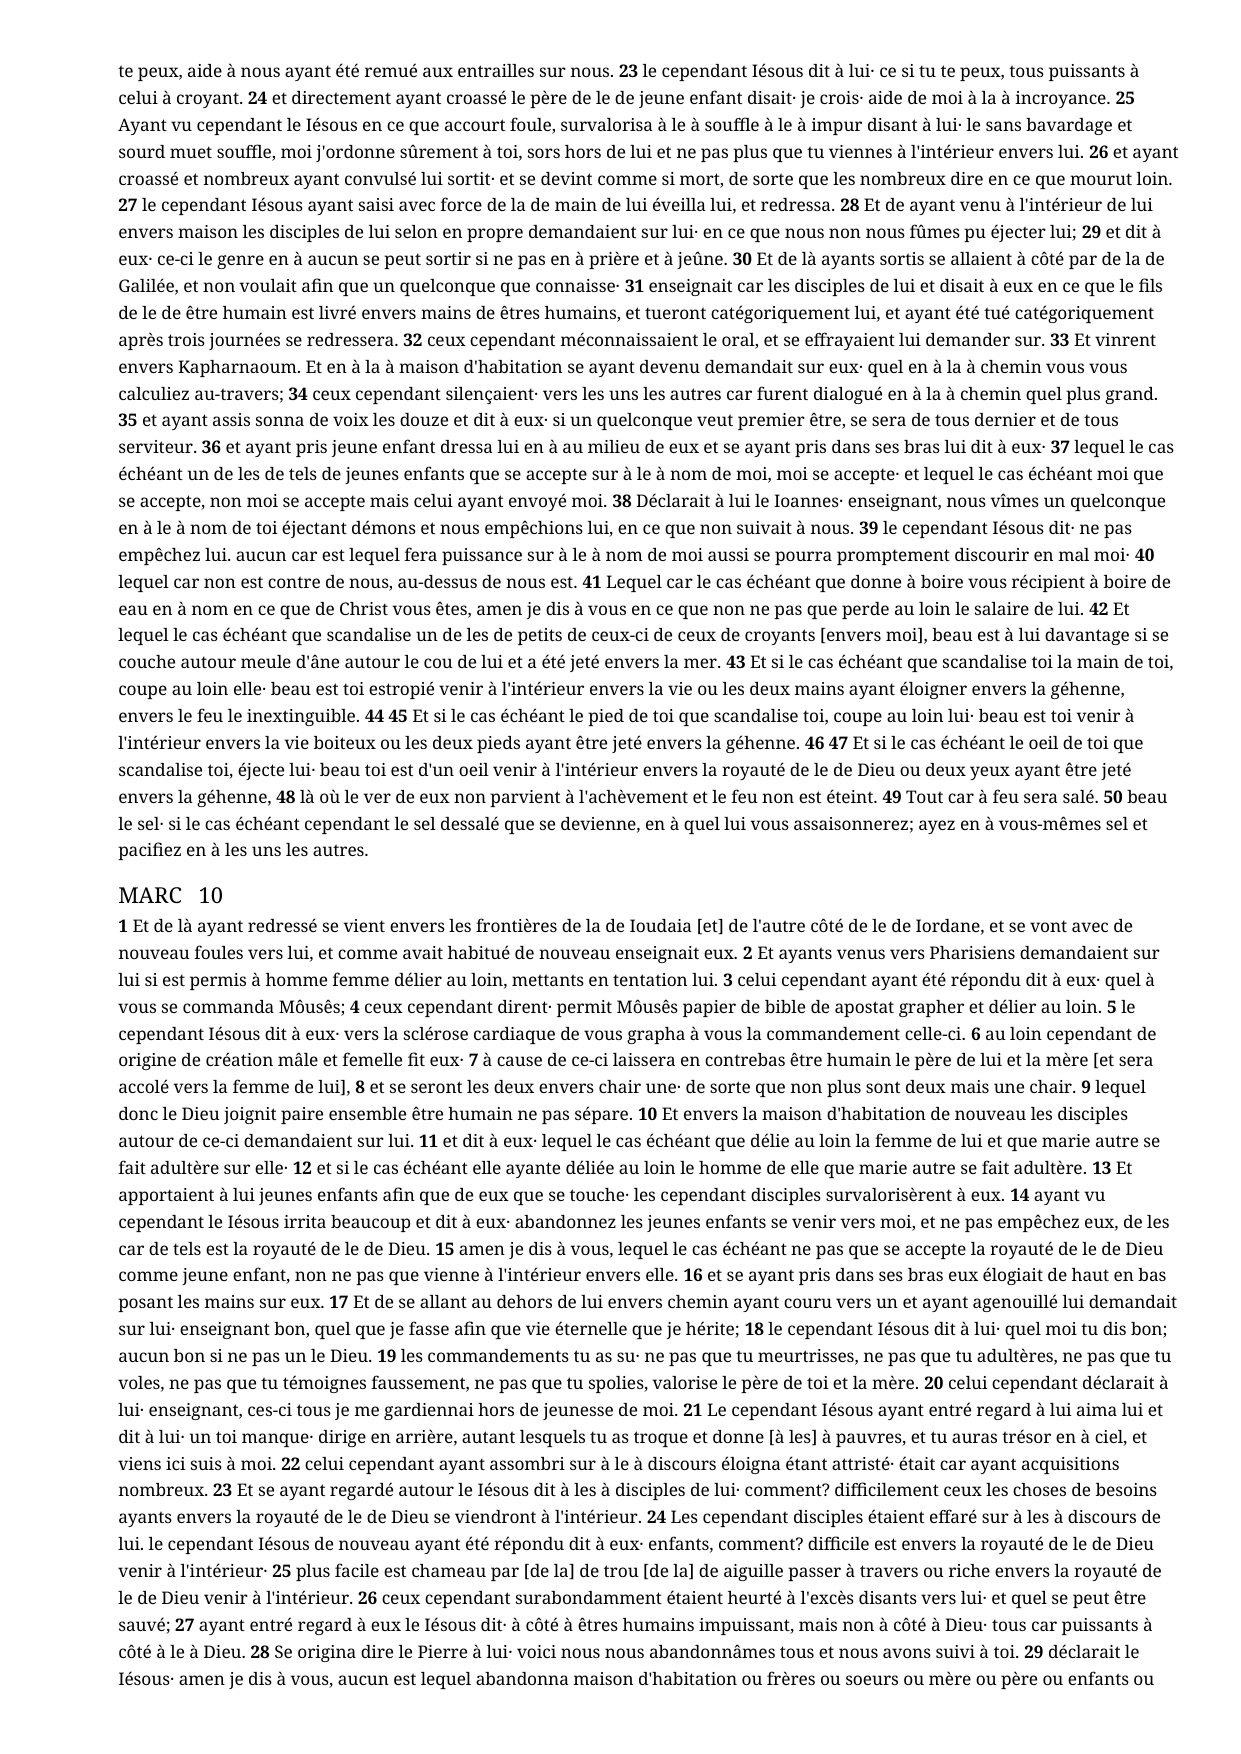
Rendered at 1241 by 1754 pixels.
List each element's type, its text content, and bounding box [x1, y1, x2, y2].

text te peux, aide à nous ayant été remué aux entrailles sur nous. 23 le cependant Iésous dit à lui· ce si tu te peux, tous puissants à celui à croyant. 24 et directement ayant croassé le père de le de jeune enfant disait· je crois· aide de moi à la à incroyance. 25 Ayant vu cependant le Iésous en ce que accourt foule, survalorisa à le à souffle à le à impur disant à lui· le sans bavardage et sourd muet souffle, moi j'ordonne sûrement à toi, sors hors de lui et ne pas plus que tu viennes à l'intérieur envers lui. 26 et ayant croassé et nombreux ayant convulsé lui sortit· et se devint comme si mort, de sorte que les nombreux dire en ce que mourut loin. 27 le cependant Iésous ayant saisi avec force de la de main de lui éveilla lui, et redressa. 28 Et de ayant venu à l'intérieur de lui envers maison les disciples de lui selon en propre demandaient sur lui· en ce que nous non nous fûmes pu éjecter lui; 29 et dit à eux· ce-ci le genre en à aucun se peut sortir si ne pas en à prière et à jeûne. 30 Et de là ayants sortis se allaient à côté par de la de Galilée, et non voulait afin que un quelconque que connaisse· 31 enseignait car les disciples de lui et disait à eux en ce que le fils de le de être humain est livré envers mains de êtres humains, et tueront catégoriquement lui, et ayant été tué catégoriquement après trois journées se redressera. 32 ceux cependant méconnaissaient le oral, et se effrayaient lui demander sur. 33 Et vinrent envers Kapharnaoum. Et en à la à maison d'habitation se ayant devenu demandait sur eux· quel en à la à chemin vous vous calculiez au-travers; 34 ceux cependant silençaient· vers les uns les autres car furent dialogué en à la à chemin quel plus grand. 35 et ayant assis sonna de voix les douze et dit à eux· si un quelconque veut premier être, se sera de tous dernier et de tous serviteur. 36 et ayant pris jeune enfant dressa lui en à au milieu de eux et se ayant pris dans ses bras lui dit à eux· 37 lequel le cas échéant un de les de tels de jeunes enfants que se accepte sur à le à nom de moi, moi se accepte· et lequel le cas échéant moi que se accepte, non moi se accepte mais celui ayant envoyé moi. 38 Déclarait à lui le Ioannes· enseignant, nous vîmes un quelconque en à le à nom de toi éjectant démons et nous empêchions lui, en ce que non suivait à nous. 39 le cependant Iésous dit· ne pas empêchez lui. aucun car est lequel fera puissance sur à le à nom de moi aussi se pourra promptement discourir en mal moi· 40 lequel car non est contre de nous, au-dessus de nous est. 41 Lequel car le cas échéant que donne à boire vous récipient à boire de eau en à nom en ce que de Christ vous êtes, amen je dis à vous en ce que non ne pas que perde au loin le salaire de lui. 42 Et lequel le cas échéant que scandalise un de les de petits de ceux-ci de ceux de croyants [envers moi], beau est à lui davantage si se couche autour meule d'âne autour le cou de lui et a été jeté envers la mer. 43 Et si le cas échéant que scandalise toi la main de toi, coupe au loin elle· beau est toi estropié venir à l'intérieur envers la vie ou les deux mains ayant éloigner envers la géhenne, envers le feu le inextinguible. 44 45 Et si le cas échéant le pied de toi que scandalise toi, coupe au loin lui· beau est toi venir à l'intérieur envers la vie boiteux ou les deux pieds ayant être jeté envers la géhenne. 46 47 Et si le cas échéant le oeil de toi que scandalise toi, éjecte lui· beau toi est d'un oeil venir à l'intérieur envers la royauté de le de Dieu ou deux yeux ayant être jeté envers la géhenne, 48 là où le ver de eux non parvient à l'achèvement et le feu non est éteint. 49 Tout car à feu sera salé. 50 beau le sel· si le cas échéant cependant le sel dessalé que se devienne, en à quel lui vous assaisonnerez; ayez en à vous-mêmes sel et pacifiez en à les uns les autres. [118, 59, 1181, 862]
text 1 Et de là ayant redressé se vient envers les frontières de la de Ioudaia [et] de l'autre côté de le de Iordane, et se vont avec de nouveau foules vers lui, et comme avait habitué de nouveau enseignait eux. 2 Et ayants venus vers Pharisiens demandaient sur lui si est permis à homme femme délier au loin, mettants en tentation lui. 3 celui cependant ayant été répondu dit à eux· quel à vous se commanda Môusês; 4 ceux cependant dirent· permit Môusês papier de bible de apostat grapher et délier au loin. 5 le cependant Iésous dit à eux· vers la sclérose cardiaque de vous grapha à vous la commandement celle-ci. 6 au loin cependant de origine de création mâle et femelle fit eux· 7 à cause de ce-ci laissera en contrebas être humain le père de lui et la mère [et sera accolé vers la femme de lui], 8 et se seront les deux envers chair une· de sorte que non plus sont deux mais une chair. 9 lequel donc le Dieu joignit paire ensemble être humain ne pas sépare. 10 Et envers la maison d'habitation de nouveau les disciples autour de ce-ci demandaient sur lui. 11 et dit à eux· lequel le cas échéant que délie au loin la femme de lui et que marie autre se fait adultère sur elle· 12 et si le cas échéant elle ayante déliée au loin le homme de elle que marie autre se fait adultère. 13 Et apportaient à lui jeunes enfants afin que de eux que se touche· les cependant disciples survalorisèrent à eux. 14 ayant vu cependant le Iésous irrita beaucoup et dit à eux· abandonnez les jeunes enfants se venir vers moi, et ne pas empêchez eux, de les car de tels est la royauté de le de Dieu. 15 amen je dis à vous, lequel le cas échéant ne pas que se accepte la royauté de le de Dieu comme jeune enfant, non ne pas que vienne à l'intérieur envers elle. 16 et se ayant pris dans ses bras eux élogiait de haut en bas posant les mains sur eux. 17 Et de se allant au dehors de lui envers chemin ayant couru vers un et ayant agenouillé lui demandait sur lui· enseignant bon, quel que je fasse afin que vie éternelle que je hérite; 18 le cependant Iésous dit à lui· quel moi tu dis bon; aucun bon si ne pas un le Dieu. 19 les commandements tu as su· ne pas que tu meurtrisses, ne pas que tu adultères, ne pas que tu voles, ne pas que tu témoignes faussement, ne pas que tu spolies, valorise le père de toi et la mère. 20 celui cependant déclarait à lui· enseignant, ces-ci tous je me gardiennai hors de jeunesse de moi. 21 Le cependant Iésous ayant entré regard à lui aima lui et dit à lui· un toi manque· dirige en arrière, autant lesquels tu as troque et donne [à les] à pauvres, et tu auras trésor en à ciel, et viens ici suis à moi. 22 celui cependant ayant assombri sur à le à discours éloigna étant attristé· était car ayant acquisitions nombreux. 23 Et se ayant regardé autour le Iésous dit à les à disciples de lui· comment? difficilement ceux les choses de besoins ayants envers la royauté de le de Dieu se viendront à l'intérieur. 24 Les cependant disciples étaient effaré sur à les à discours de lui. le cependant Iésous de nouveau ayant été répondu dit à eux· enfants, comment? difficile est envers la royauté de le de Dieu venir à l'intérieur· 25 plus facile est chameau par [de la] de trou [de la] de aiguille passer à travers ou riche envers la royauté de le de Dieu venir à l'intérieur. 26 ceux cependant surabondamment étaient heurté à l'excès disants vers lui· et quel se peut être sauvé; 27 ayant entré regard à eux le Iésous dit· à côté à êtres humains impuissant, mais non à côté à Dieu· tous car puissants à côté à le à Dieu. 28 Se origina dire le Pierre à lui· voici nous nous abandonnâmes tous et nous avons suivi à toi. 29 déclarait le Iésous· amen je dis à vous, aucun est lequel abandonna maison d'habitation ou frères ou soeurs ou mère ou père ou enfants ou [118, 914, 1181, 1690]
text MARC 10 [118, 880, 1181, 910]
